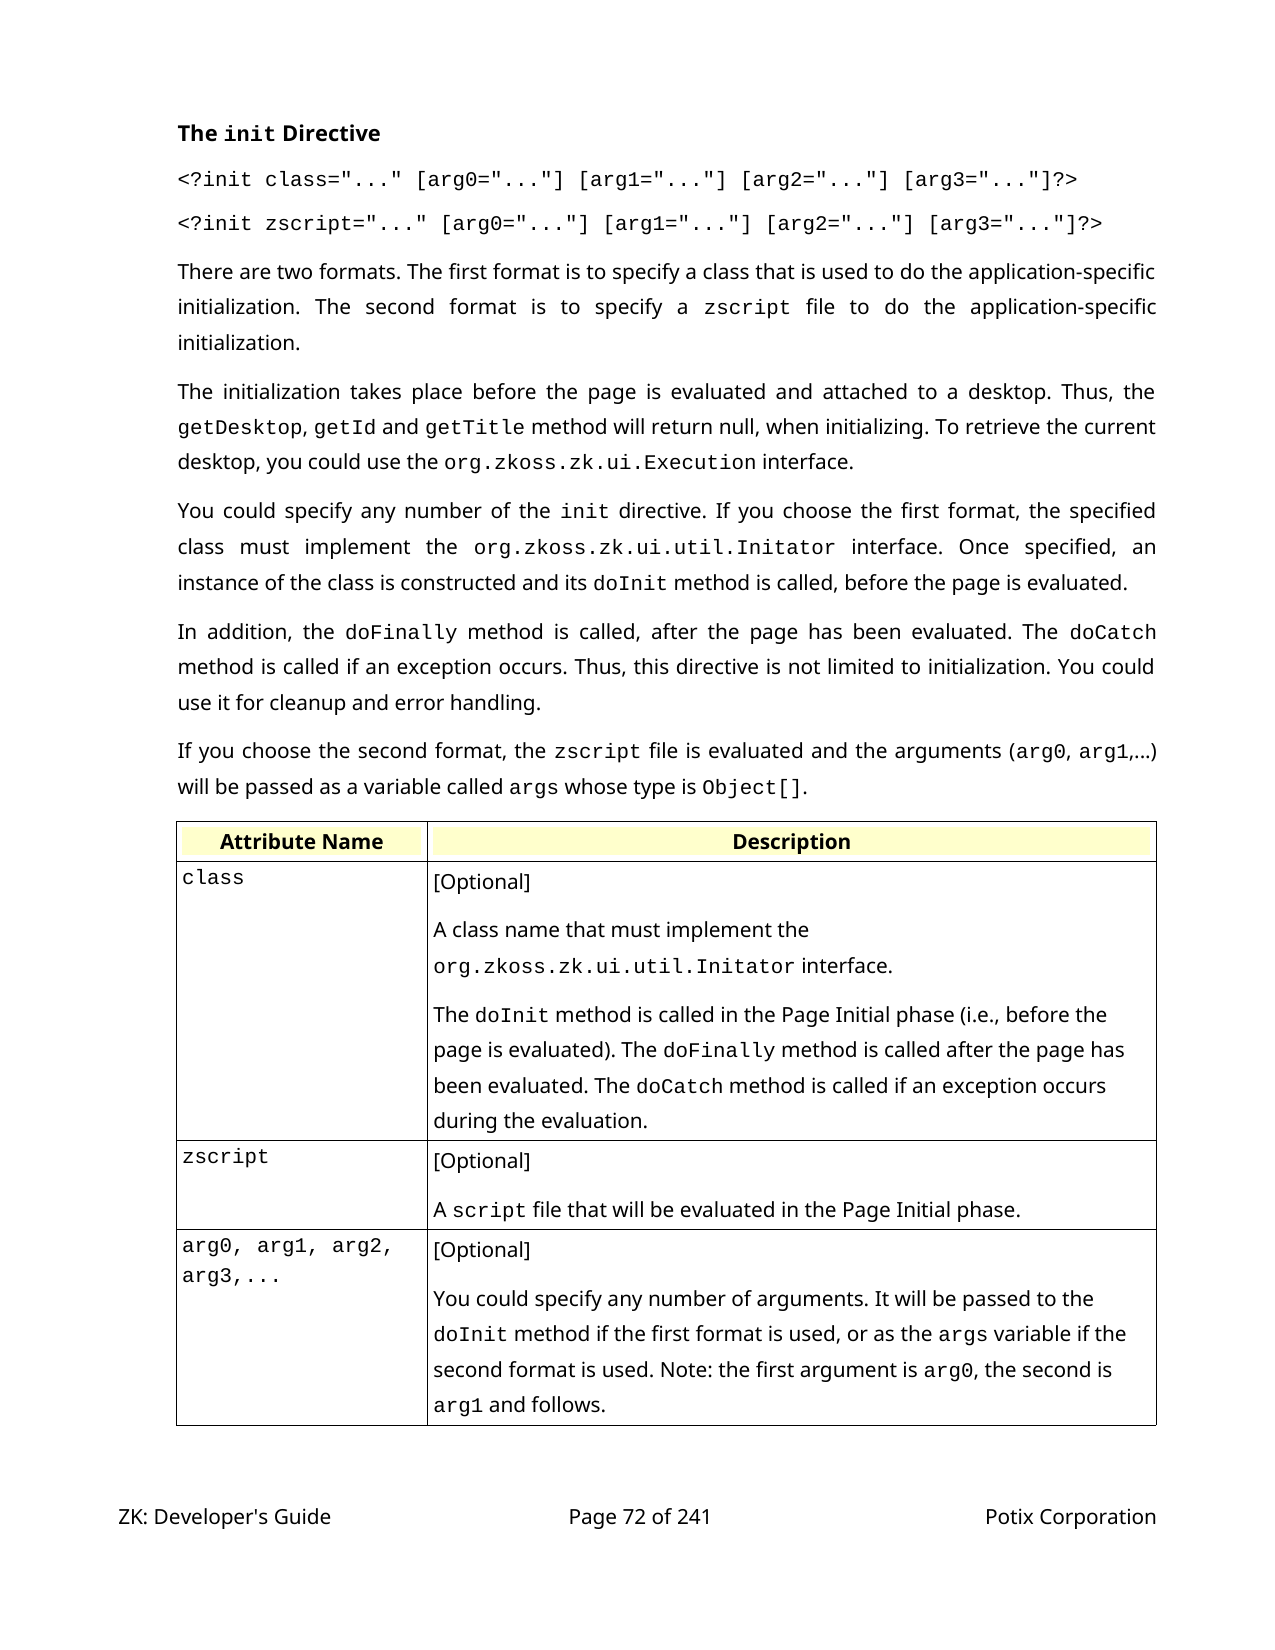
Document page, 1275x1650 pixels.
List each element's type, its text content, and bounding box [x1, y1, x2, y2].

table_header Attribute Name [177, 822, 427, 861]
table_cell [Optional] A script file that will be evaluated in the Page Initial phase. [428, 1141, 1156, 1229]
table_header Description [428, 822, 1156, 861]
table_cell zscript [177, 1141, 427, 1229]
table_cell [Optional] You could specify any number of arguments. It will be passed to the doInit method if the first format is used, or as the args variable if the second format is used. Note: the first argument is arg0, the second is arg1 and follows. [428, 1230, 1156, 1425]
text In addition, the doFinally method is called, after the page has been evaluated. The doCatch method is called if an exception occurs. Thus, this directive is not limited to initialization. You could use it for cleanup and error handling. [177, 617, 1157, 716]
subtitle The init Directive [177, 118, 1157, 148]
text <?init class="..." [arg0="..."] [arg1="..."] [arg2="..."] [arg3="..."]?> [177, 169, 1157, 192]
table_cell [Optional] A class name that must implement the org.zkoss.zk.ui.util.Initator interface. The doInit method is called in the Page Initial phase (i.e., before the page is evaluated). The doFinally method is called after the page has been evaluated. The doCatch method is called if an exception occurs during the evaluation. [428, 862, 1156, 1140]
table_cell class [177, 862, 427, 1140]
text If you choose the second format, the zscript file is evaluated and the arguments (arg0, arg1,...) will be passed as a variable called args whose type is Object[]. [177, 736, 1157, 801]
text The initialization takes place before the page is evaluated and attached to a desktop. Thus, the getDesktop, getId and getTitle method will return null, when initializing. To retrieve the current desktop, you could use the org.zkoss.zk.ui.Execution interface. [177, 377, 1157, 476]
text <?init zscript="..." [arg0="..."] [arg1="..."] [arg2="..."] [arg3="..."]?> [177, 213, 1157, 237]
text There are two formats. The first format is to specify a class that is used to do the application-specific initialization. The second format is to specify a zscript file to do the application-specific initialization. [177, 257, 1157, 356]
text You could specify any number of the init directive. If you choose the first format, the specified class must implement the org.zkoss.zk.ui.util.Initator interface. Once specified, an instance of the class is constructed and its doInit method is called, before the page is evaluated. [177, 497, 1157, 596]
table_cell arg0, arg1, arg2, arg3,... [177, 1230, 427, 1425]
